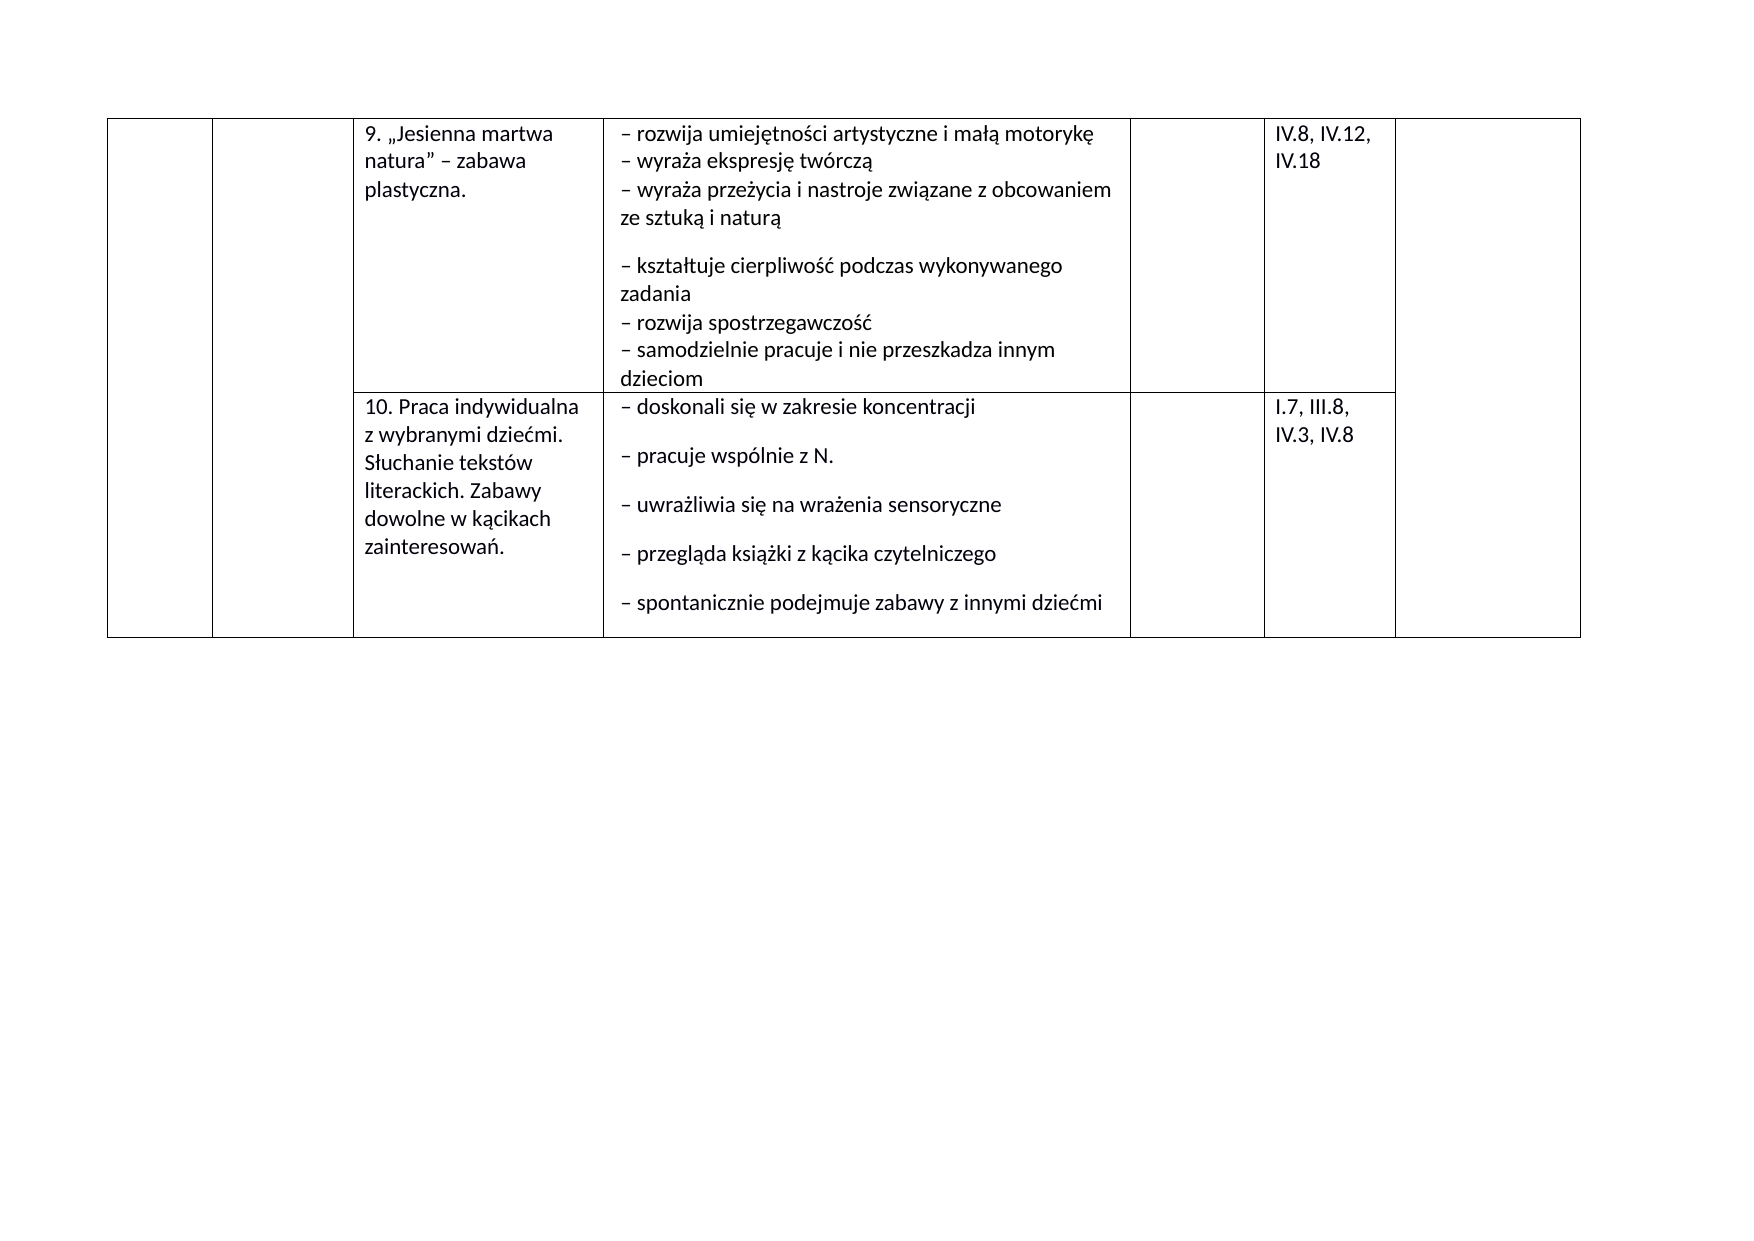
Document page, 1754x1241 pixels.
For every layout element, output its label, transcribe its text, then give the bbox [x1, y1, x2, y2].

table_cell – doskonali się w zakresie koncentracji – pracuje wspólnie z N. – uwrażliwia się na wrażenia sensoryczne – przegląda książki z kącika czytelniczego – spontanicznie podejmuje zabawy z innymi dziećmi [604, 393, 1130, 636]
table_cell – rozwija umiejętności artystyczne i małą motorykę – wyraża ekspresję twórczą – wyraża przeżycia i nastroje związane z obcowaniem ze sztuką i naturą – kształtuje cierpliwość podczas wykonywanego zadania – rozwija spostrzegawczość – samodzielnie pracuje i nie przeszkadza innym dzieciom [604, 119, 1130, 392]
table_cell [1396, 119, 1580, 636]
table_cell [1131, 393, 1264, 636]
table_cell [213, 119, 353, 636]
table_cell [108, 119, 212, 636]
table_cell IV.8, IV.12, IV.18 [1265, 119, 1395, 392]
table_cell 10. Praca indywidualna z wybranymi dziećmi. Słuchanie tekstów literackich. Zabawy dowolne w kącikach zainteresowań. [354, 393, 603, 636]
table_cell I.7, III.8, IV.3, IV.8 [1265, 393, 1395, 636]
table_cell [1131, 119, 1264, 392]
table_cell 9. „Jesienna martwa natura” – zabawa plastyczna. [354, 119, 603, 392]
